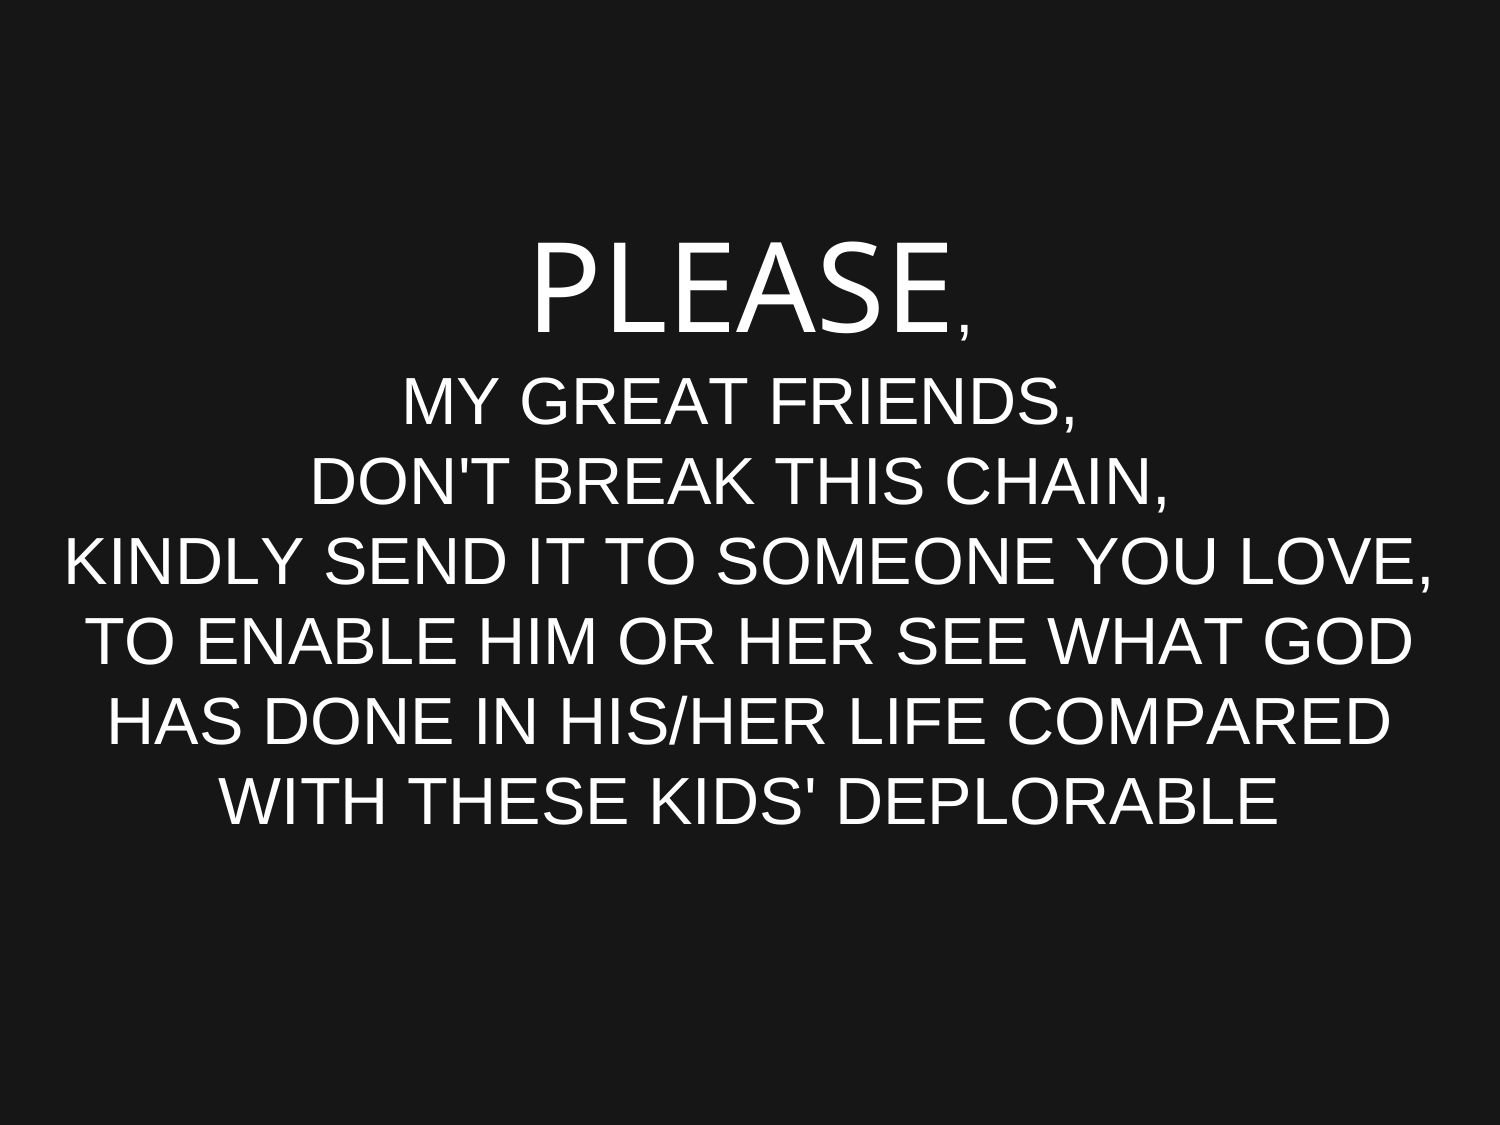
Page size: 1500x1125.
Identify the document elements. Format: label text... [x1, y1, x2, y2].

text_box PLEASE, MY GREAT FRIENDS, DON'T BREAK THIS CHAIN, KINDLY SEND IT TO SOMEONE YOU LOVE, TO ENABLE HIM OR HER SEE WHAT GOD HAS DONE IN HIS/HER LIFE COMPARED WITH THESE KIDS' DEPLORABLE [0, 199, 1500, 846]
